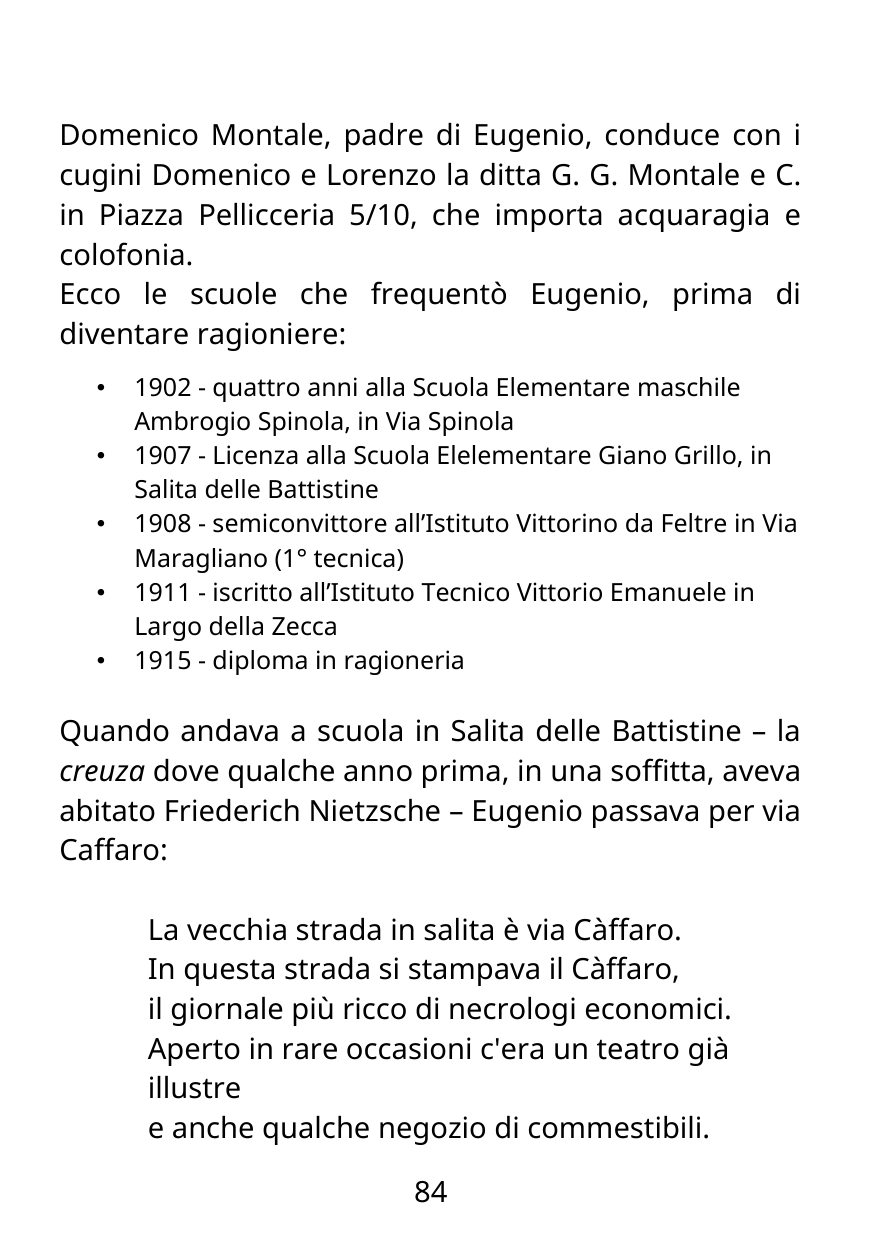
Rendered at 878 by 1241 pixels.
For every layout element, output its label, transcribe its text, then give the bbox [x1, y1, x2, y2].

text La vecchia strada in salita è via Càffaro. [148, 909, 802, 949]
text e anche qualche negozio di commestibili. [148, 1107, 802, 1147]
text il giornale più ricco di necrologi economici. [148, 988, 802, 1028]
list 1915 - diploma in ragioneria [97, 642, 802, 676]
list 1908 - semiconvittore all’Istituto Vittorino da Feltre in Via Maragliano (1° tecnica) [97, 506, 802, 574]
list 1907 - Licenza alla Scuola Elelementare Giano Grillo, in Salita delle Battistine [97, 438, 802, 506]
text Aperto in rare occasioni c'era un teatro già illustre [148, 1028, 802, 1107]
list 1902 - quattro anni alla Scuola Elementare maschile Ambrogio Spinola, in Via Spinola [97, 370, 802, 438]
text Ecco le scuole che frequentò Eugenio, prima di diventare ragioniere: [59, 273, 802, 353]
text In questa strada si stampava il Càffaro, [148, 949, 802, 988]
list 1911 - iscritto all’Istituto Tecnico Vittorio Emanuele in Largo della Zecca [97, 574, 802, 642]
text Domenico Montale, padre di Eugenio, conduce con i cugini Domenico e Lorenzo la ditta G. G. Montale e C. in Piazza Pellicceria 5/10, che importa acquaragia e colofonia. [59, 115, 802, 273]
text Quando andava a scuola in Salita delle Battistine – la creuza dove qualche anno prima, in una soffitta, aveva abitato Friederich Nietzsche – Eugenio passava per via Caffaro: [59, 711, 802, 869]
